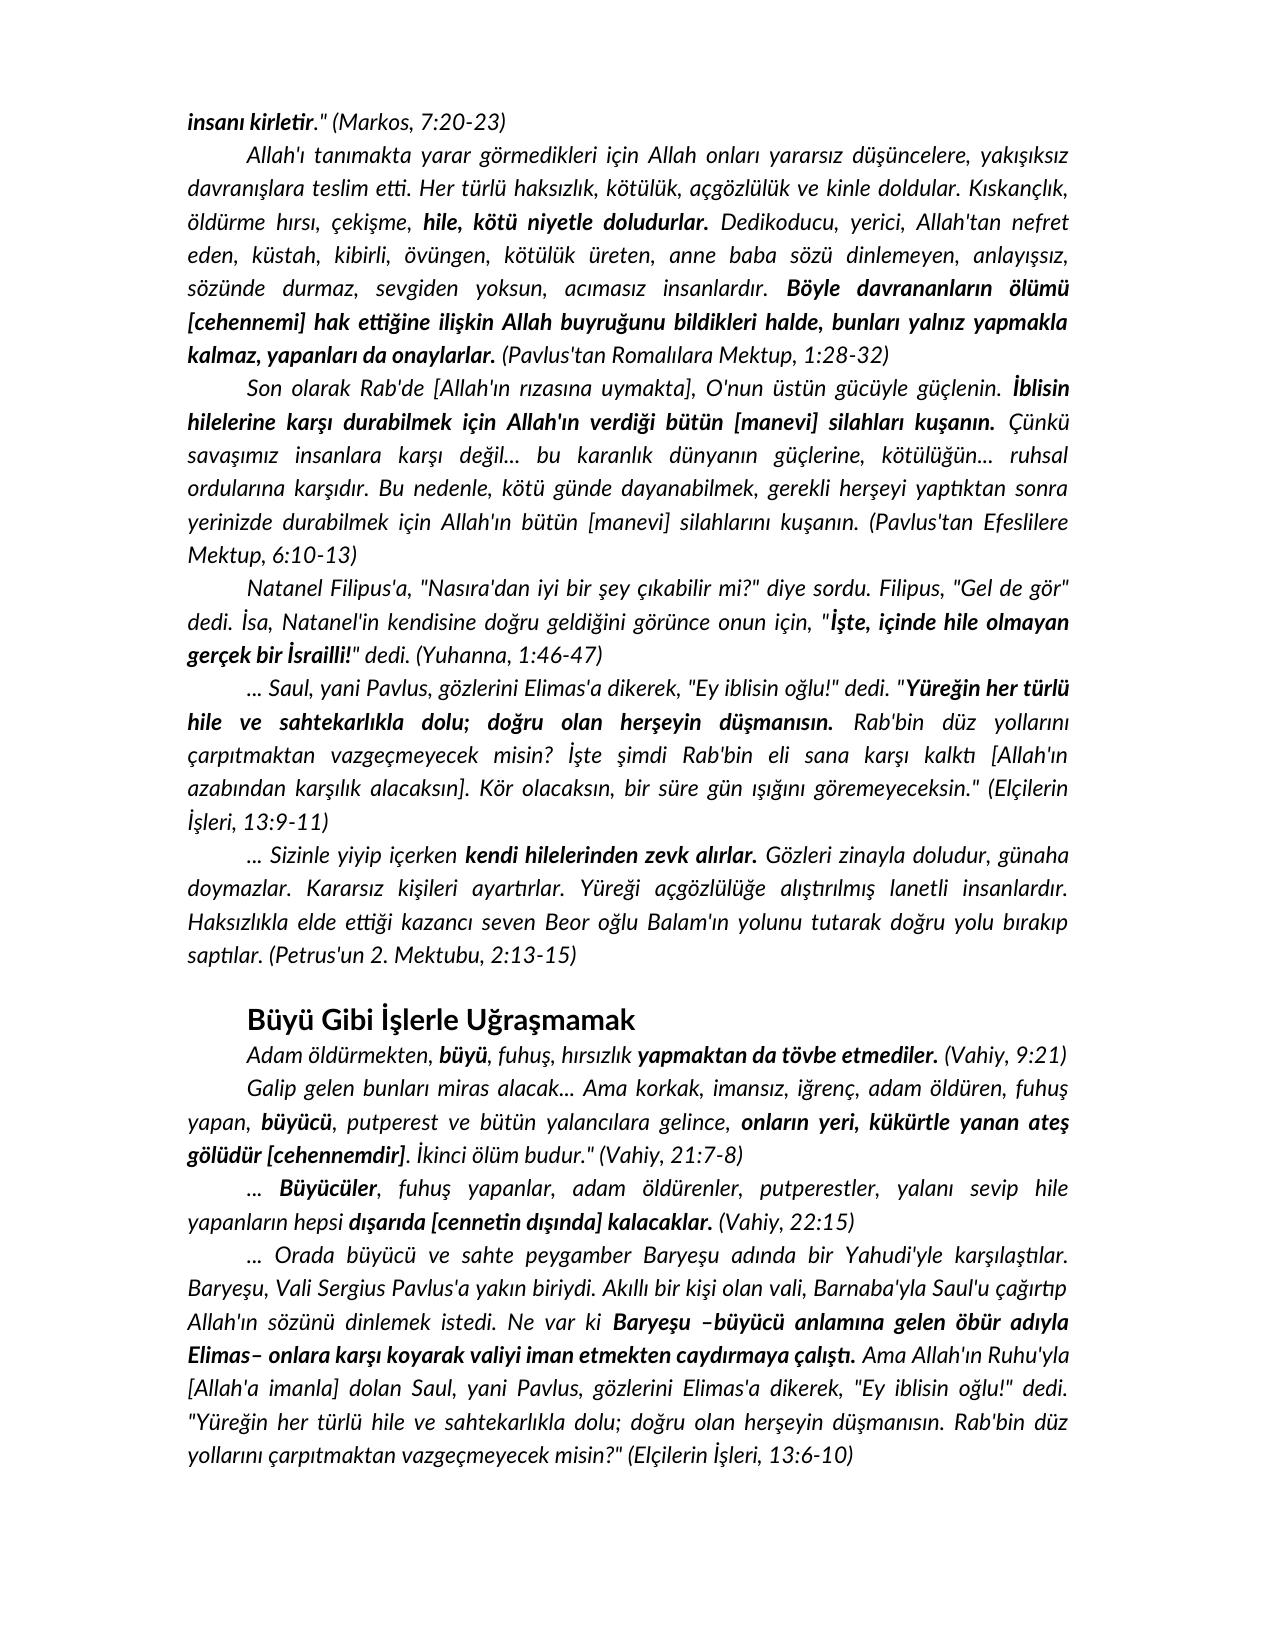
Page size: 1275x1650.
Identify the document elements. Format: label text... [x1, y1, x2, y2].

text ... Büyücüler, fuhuş yapanlar, adam öldürenler, putperestler, yalanı sevip hile yapanların hepsi dışarıda [cennetin dışında] kalacaklar. (Vahiy, 22:15) [187, 1170, 1070, 1237]
text ... Saul, yani Pavlus, gözlerini Elimas'a dikerek, "Ey iblisin oğlu!" dedi. "Yüreğin her türlü hile ve sahtekarlıkla dolu; doğru olan herşeyin düşmanısın. Rab'bin düz yollarını çarpıtmaktan vazgeçmeyecek misin? İşte şimdi Rab'bin eli sana karşı kalktı [Allah'ın azabından karşılık alacaksın]. Kör olacaksın, bir süre gün ışığını göremeyeceksin." (Elçilerin İşleri, 13:9-11) [187, 670, 1070, 837]
text Allah'ı tanımakta yarar görmedikleri için Allah onları yararsız düşüncelere, yakışıksız davranışlara teslim etti. Her türlü haksızlık, kötülük, açgözlülük ve kinle doldular. Kıskançlık, öldürme hırsı, çekişme, hile, kötü niyetle doludurlar. Dedikoducu, yerici, Allah'tan nefret eden, küstah, kibirli, övüngen, kötülük üreten, anne baba sözü dinlemeyen, anlayışsız, sözünde durmaz, sevgiden yoksun, acımasız insanlardır. Böyle davrananların ölümü [cehennemi] hak ettiğine ilişkin Allah buyruğunu bildikleri halde, bunları yalnız yapmakla kalmaz, yapanları da onaylarlar. (Pavlus'tan Romalılara Mektup, 1:28-32) [187, 137, 1070, 370]
text Son olarak Rab'de [Allah'ın rızasına uymakta], O'nun üstün gücüyle güçlenin. İblisin hilelerine karşı durabilmek için Allah'ın verdiği bütün [manevi] silahları kuşanın. Çünkü savaşımız insanlara karşı değil... bu karanlık dünyanın güçlerine, kötülüğün... ruhsal ordularına karşıdır. Bu nedenle, kötü günde dayanabilmek, gerekli herşeyi yaptıktan sonra yerinizde durabilmek için Allah'ın bütün [manevi] silahlarını kuşanın. (Pavlus'tan Efeslilere Mektup, 6:10-13) [187, 370, 1070, 570]
text ... Orada büyücü ve sahte peygamber Baryeşu adında bir Yahudi'yle karşılaştılar. Baryeşu, Vali Sergius Pavlus'a yakın biriydi. Akıllı bir kişi olan vali, Barnaba'yla Saul'u çağırtıp Allah'ın sözünü dinlemek istedi. Ne var ki Baryeşu –büyücü anlamına gelen öbür adıyla Elimas– onlara karşı koyarak valiyi iman etmekten caydırmaya çalıştı. Ama Allah'ın Ruhu'yla [Allah'a imanla] dolan Saul, yani Pavlus, gözlerini Elimas'a dikerek, "Ey iblisin oğlu!" dedi. "Yüreğin her türlü hile ve sahtekarlıkla dolu; doğru olan herşeyin düşmanısın. Rab'bin düz yollarını çarpıtmaktan vazgeçmeyecek misin?" (Elçilerin İşleri, 13:6-10) [187, 1237, 1070, 1470]
text insanı kirletir." (Markos, 7:20-23) [187, 103, 1070, 137]
text Büyü Gibi İşlerle Uğraşmamak [187, 1003, 1070, 1037]
text Adam öldürmekten, büyü, fuhuş, hırsızlık yapmaktan da tövbe etmediler. (Vahiy, 9:21) [187, 1037, 1070, 1070]
text Natanel Filipus'a, "Nasıra'dan iyi bir şey çıkabilir mi?" diye sordu. Filipus, "Gel de gör" dedi. İsa, Natanel'in kendisine doğru geldiğini görünce onun için, "İşte, içinde hile olmayan gerçek bir İsrailli!" dedi. (Yuhanna, 1:46-47) [187, 570, 1070, 670]
text ... Sizinle yiyip içerken kendi hilelerinden zevk alırlar. Gözleri zinayla doludur, günaha doymazlar. Kararsız kişileri ayartırlar. Yüreği açgözlülüğe alıştırılmış lanetli insanlardır. Haksızlıkla elde ettiği kazancı seven Beor oğlu Balam'ın yolunu tutarak doğru yolu bırakıp saptılar. (Petrus'un 2. Mektubu, 2:13-15) [187, 837, 1070, 970]
text Galip gelen bunları miras alacak... Ama korkak, imansız, iğrenç, adam öldüren, fuhuş yapan, büyücü, putperest ve bütün yalancılara gelince, onların yeri, kükürtle yanan ateş gölüdür [cehennemdir]. İkinci ölüm budur." (Vahiy, 21:7-8) [187, 1070, 1070, 1170]
